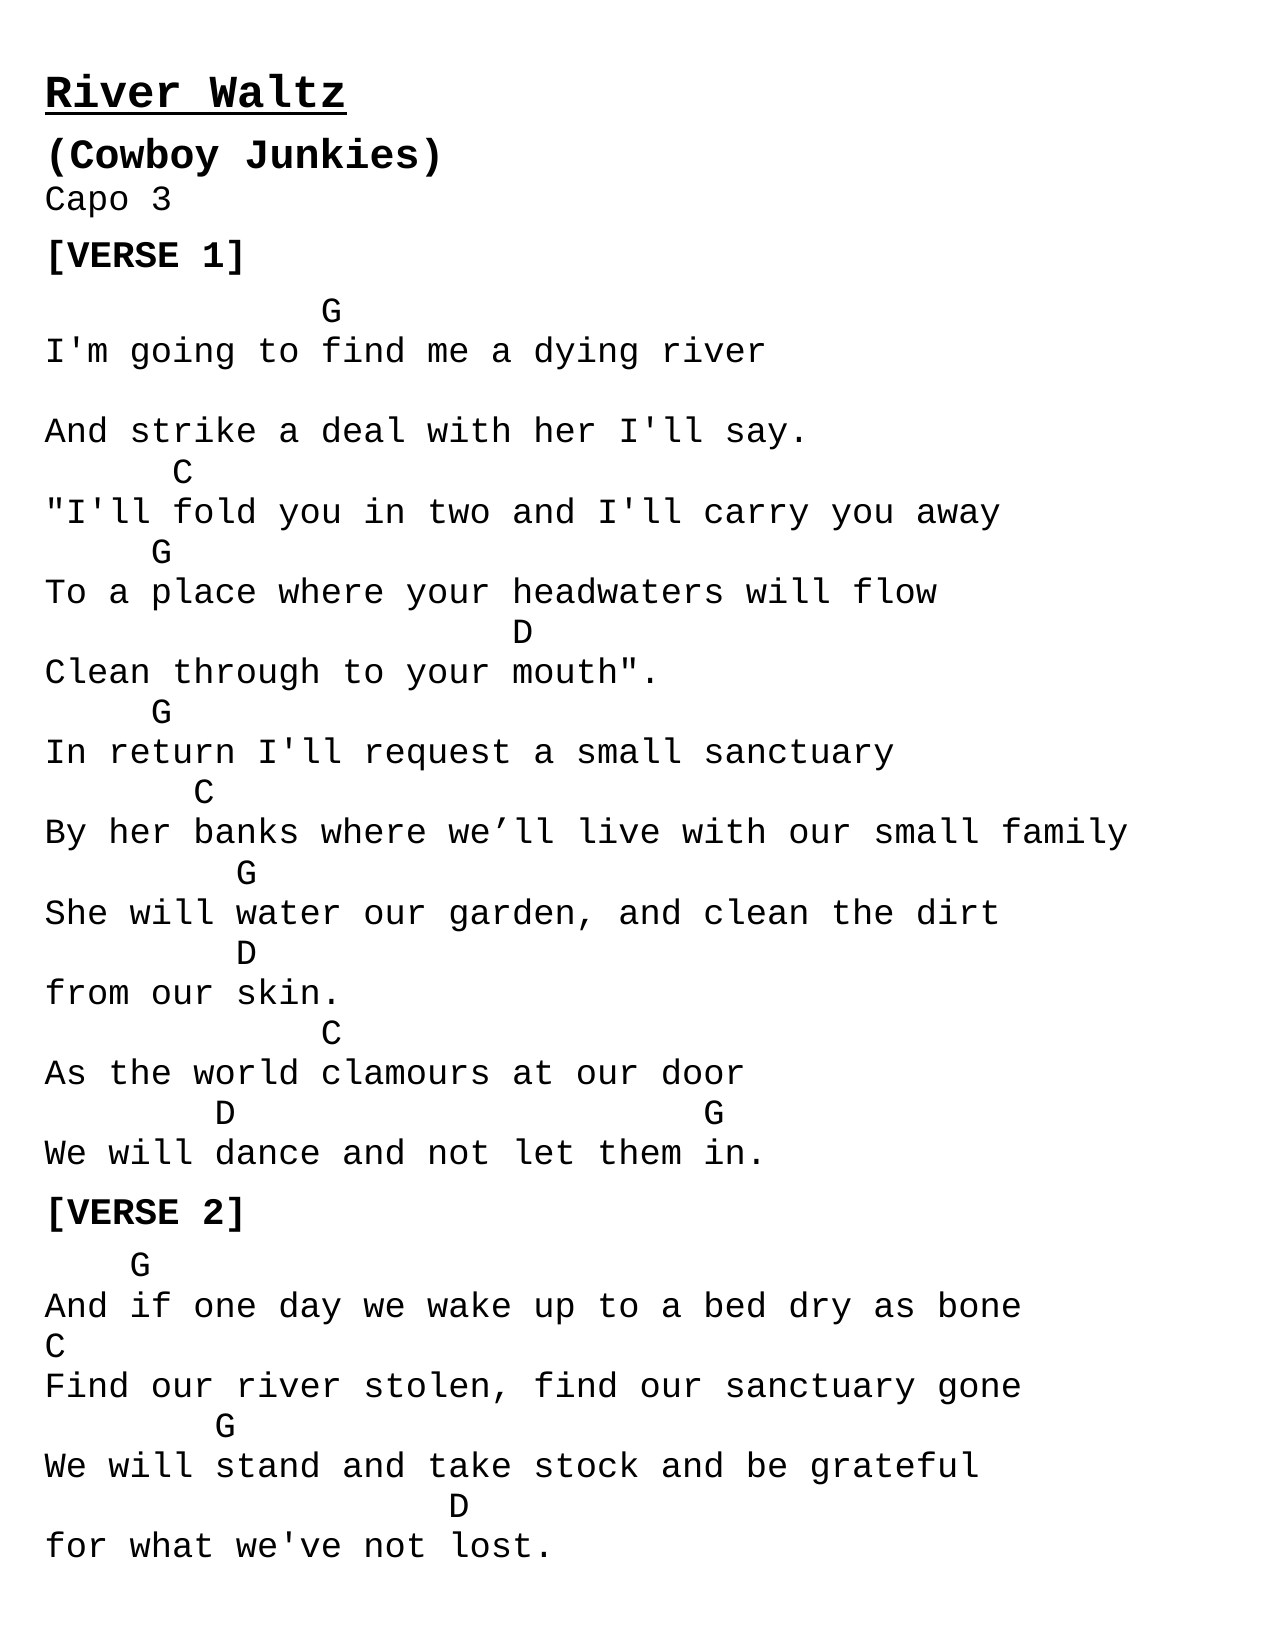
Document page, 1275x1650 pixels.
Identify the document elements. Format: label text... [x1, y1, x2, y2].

text C [44, 1015, 1231, 1055]
text Capo 3 [44, 181, 1231, 221]
text from our skin. [44, 975, 1231, 1015]
text C [44, 1328, 1231, 1368]
text for what we've not lost. [44, 1528, 1231, 1568]
text C [44, 774, 1231, 814]
text D [44, 1488, 1231, 1528]
text By her banks where we’ll live with our small family [44, 814, 1231, 854]
text I'm going to find me a dying river [44, 333, 1231, 373]
text D G [44, 1095, 1231, 1135]
text G [44, 293, 1231, 333]
text G [44, 694, 1231, 734]
subtitle River Waltz [44, 69, 1231, 121]
text "I'll fold you in two and I'll carry you away [44, 494, 1231, 534]
text D [44, 935, 1231, 975]
text G [44, 534, 1231, 574]
subtitle [VERSE 2] [44, 1193, 1231, 1236]
text And if one day we wake up to a bed dry as bone [44, 1287, 1231, 1328]
text D [44, 614, 1231, 654]
text In return I'll request a small sanctuary [44, 734, 1231, 774]
text We will dance and not let them in. [44, 1135, 1231, 1175]
text C [44, 453, 1231, 494]
text Clean through to your mouth". [44, 654, 1231, 694]
subtitle [VERSE 1] [44, 236, 1231, 278]
text We will stand and take stock and be grateful [44, 1448, 1231, 1488]
text As the world clamours at our door [44, 1055, 1231, 1095]
subtitle (Cowboy Junkies) [44, 134, 1231, 181]
text To a place where your headwaters will flow [44, 574, 1231, 614]
text G [44, 1247, 1231, 1287]
text Find our river stolen, find our sanctuary gone [44, 1368, 1231, 1408]
text G [44, 1408, 1231, 1448]
text She will water our garden, and clean the dirt [44, 895, 1231, 935]
text G [44, 854, 1231, 895]
text And strike a deal with her I'll say. [44, 413, 1231, 453]
